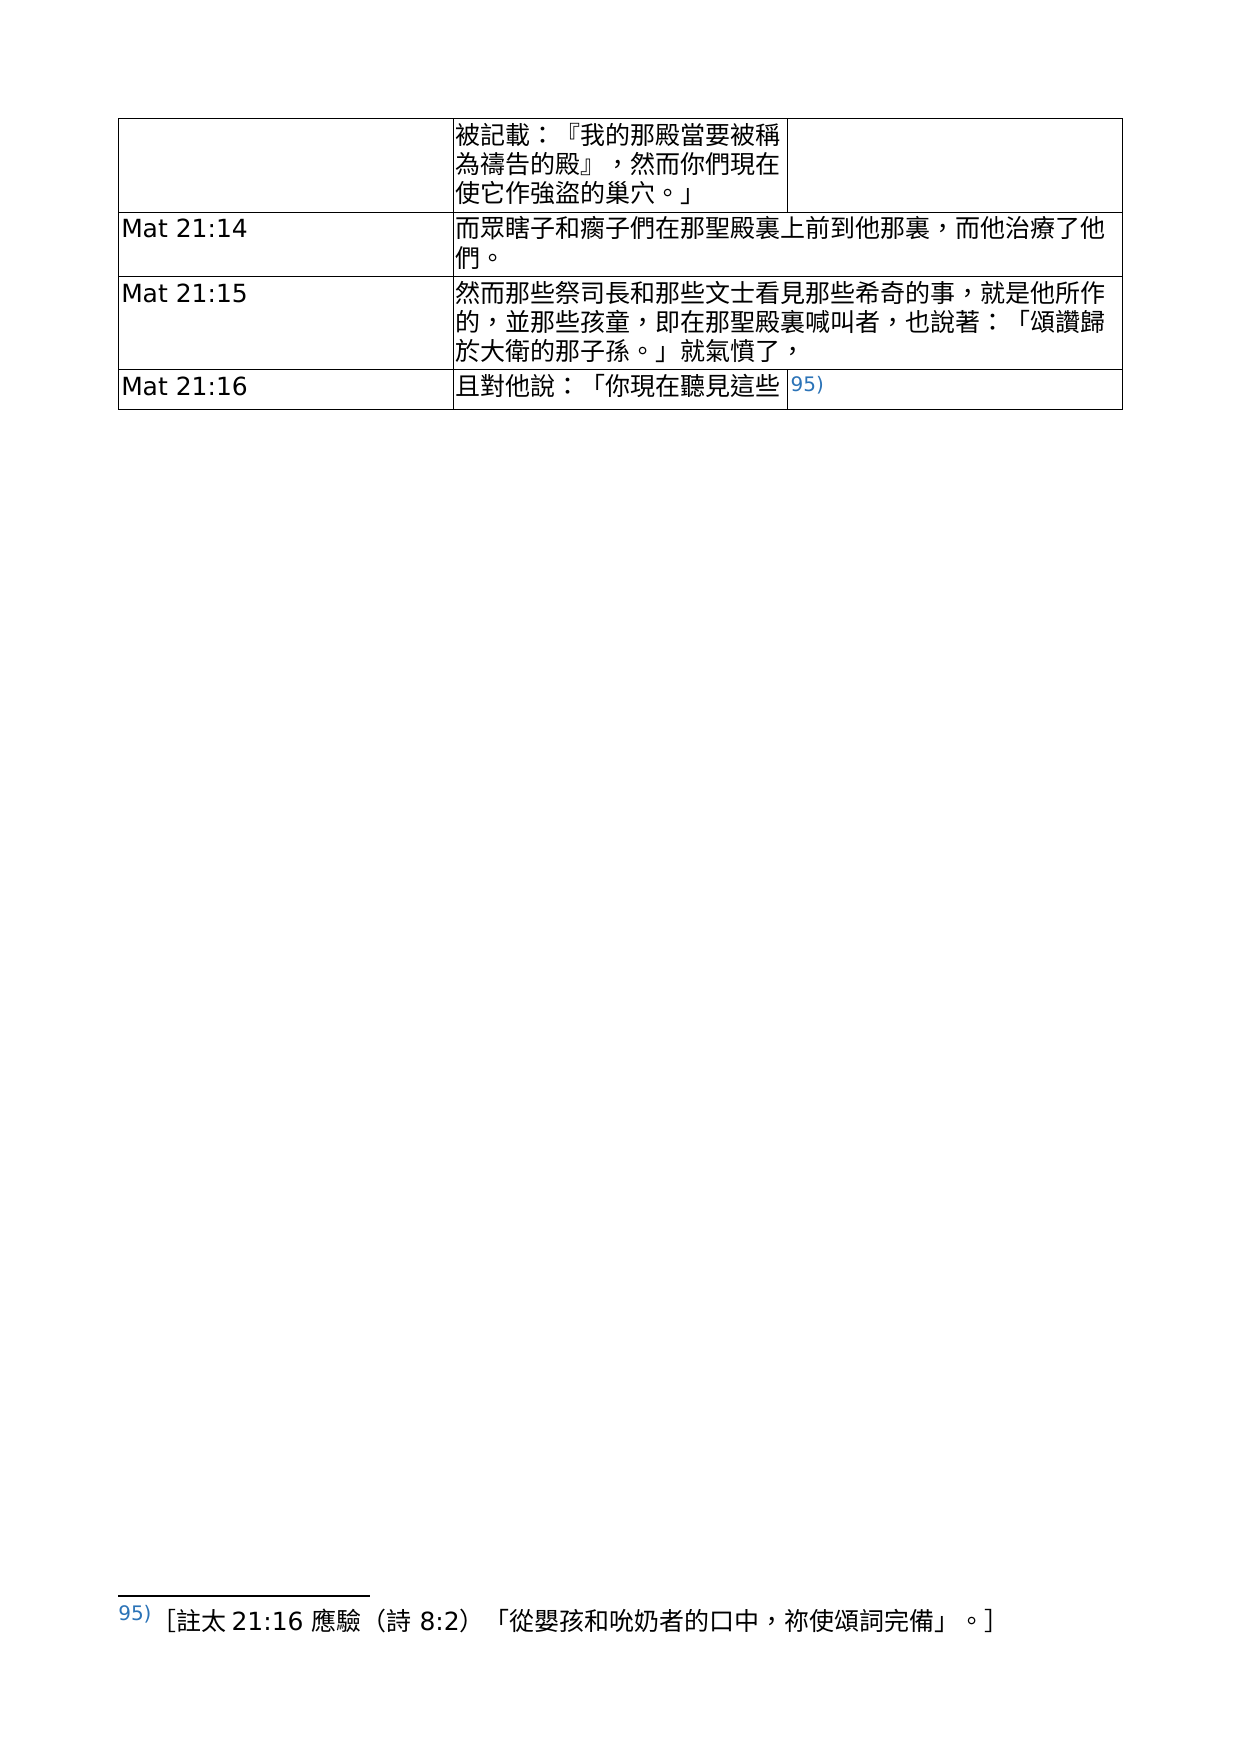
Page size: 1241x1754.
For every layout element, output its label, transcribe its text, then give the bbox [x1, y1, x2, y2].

table_cell Mat 21:14 [119, 213, 453, 276]
table_cell 然而那些祭司長和那些文士看見那些希奇的事，就是他所作的，並那些孩童，即在那聖殿裏喊叫者，也說著：「頌讚歸於大衛的那子孫。」就氣憤了， [454, 277, 1122, 369]
table_cell Mat 21:16 [119, 370, 453, 409]
table_cell [788, 370, 1122, 409]
table_cell [119, 119, 453, 212]
table_cell 且對他說：「你現在聽見這些 [454, 370, 787, 409]
table_cell [788, 119, 1122, 212]
table_cell 被記載：『我的那殿當要被稱為禱告的殿』，然而你們現在使它作強盜的巢穴。」 [454, 119, 787, 212]
table_cell Mat 21:15 [119, 277, 453, 369]
table_cell 而眾瞎子和瘸子們在那聖殿裏上前到他那裏，而他治療了他們。 [454, 213, 1122, 276]
